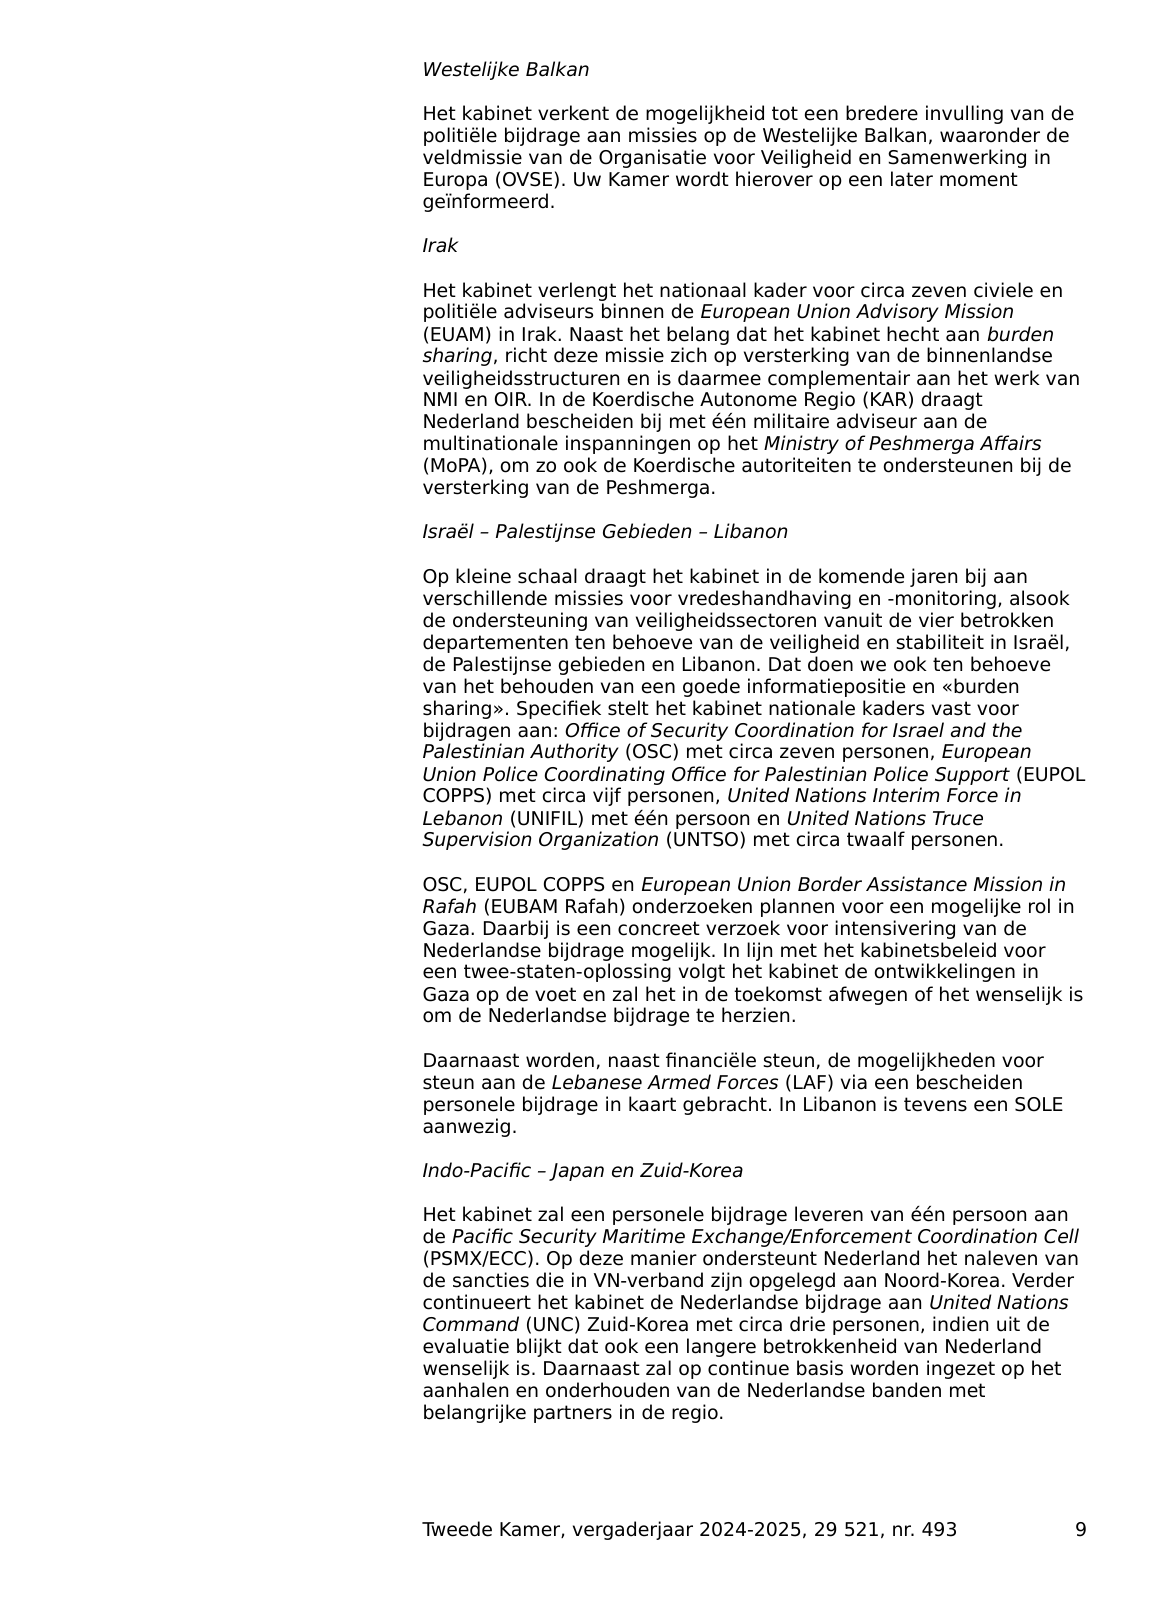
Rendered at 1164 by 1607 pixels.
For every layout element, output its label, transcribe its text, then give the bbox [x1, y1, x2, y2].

text Het kabinet verkent de mogelijkheid tot een bredere invulling van de politiële bijdrage aan missies op de Westelijke Balkan, waaronder de veldmissie van de Organisatie voor Veiligheid en Samenwerking in Europa (OVSE). Uw Kamer wordt hierover op een later moment geïnformeerd. [422, 103, 1087, 213]
text Op kleine schaal draagt het kabinet in de komende jaren bij aan verschillende missies voor vredeshandhaving en -monitoring, alsook de ondersteuning van veiligheidssectoren vanuit de vier betrokken departementen ten behoeve van de veiligheid en stabiliteit in Israël, de Palestijnse gebieden en Libanon. Dat doen we ook ten behoeve van het behouden van een goede informatiepositie en «burden sharing». Specifiek stelt het kabinet nationale kaders vast voor bijdragen aan: Office of Security Coordination for Israel and the Palestinian Authority (OSC) met circa zeven personen, European Union Police Coordinating Office for Palestinian Police Support (EUPOL COPPS) met circa vijf personen, United Nations Interim Force in Lebanon (UNIFIL) met één persoon en United Nations Truce Supervision Organization (UNTSO) met circa twaalf personen. [422, 566, 1087, 851]
text Het kabinet verlengt het nationaal kader voor circa zeven civiele en politiële adviseurs binnen de European Union Advisory Mission (EUAM) in Irak. Naast het belang dat het kabinet hecht aan burden sharing, richt deze missie zich op versterking van de binnenlandse veiligheidsstructuren en is daarmee complementair aan het werk van NMI en OIR. In de Koerdische Autonome Regio (KAR) draagt Nederland bescheiden bij met één militaire adviseur aan de multinationale inspanningen op het Ministry of Peshmerga Affairs (MoPA), om zo ook de Koerdische autoriteiten te ondersteunen bij de versterking van de Peshmerga. [422, 279, 1087, 499]
text Het kabinet zal een personele bijdrage leveren van één persoon aan de Pacific Security Maritime Exchange/Enforcement Coordination Cell (PSMX/ECC). Op deze manier ondersteunt Nederland het naleven van de sancties die in VN-verband zijn opgelegd aan Noord-Korea. Verder continueert het kabinet de Nederlandse bijdrage aan United Nations Command (UNC) Zuid-Korea met circa drie personen, indien uit de evaluatie blijkt dat ook een langere betrokkenheid van Nederland wenselijk is. Daarnaast zal op continue basis worden ingezet op het aanhalen en onderhouden van de Nederlandse banden met belangrijke partners in de regio. [422, 1204, 1087, 1424]
subtitle Irak [422, 235, 1087, 257]
subtitle Indo-Pacific – Japan en Zuid-Korea [422, 1160, 1087, 1182]
subtitle Israël – Palestijnse Gebieden – Libanon [422, 521, 1087, 543]
text Daarnaast worden, naast financiële steun, de mogelijkheden voor steun aan de Lebanese Armed Forces (LAF) via een bescheiden personele bijdrage in kaart gebracht. In Libanon is tevens een SOLE aanwezig. [422, 1049, 1087, 1137]
subtitle Westelijke Balkan [422, 59, 1087, 81]
text OSC, EUPOL COPPS en European Union Border Assistance Mission in Rafah (EUBAM Rafah) onderzoeken plannen voor een mogelijke rol in Gaza. Daarbij is een concreet verzoek voor intensivering van de Nederlandse bijdrage mogelijk. In lijn met het kabinetsbeleid voor een twee-staten-oplossing volgt het kabinet de ontwikkelingen in Gaza op de voet en zal het in de toekomst afwegen of het wenselijk is om de Nederlandse bijdrage te herzien. [422, 873, 1087, 1027]
